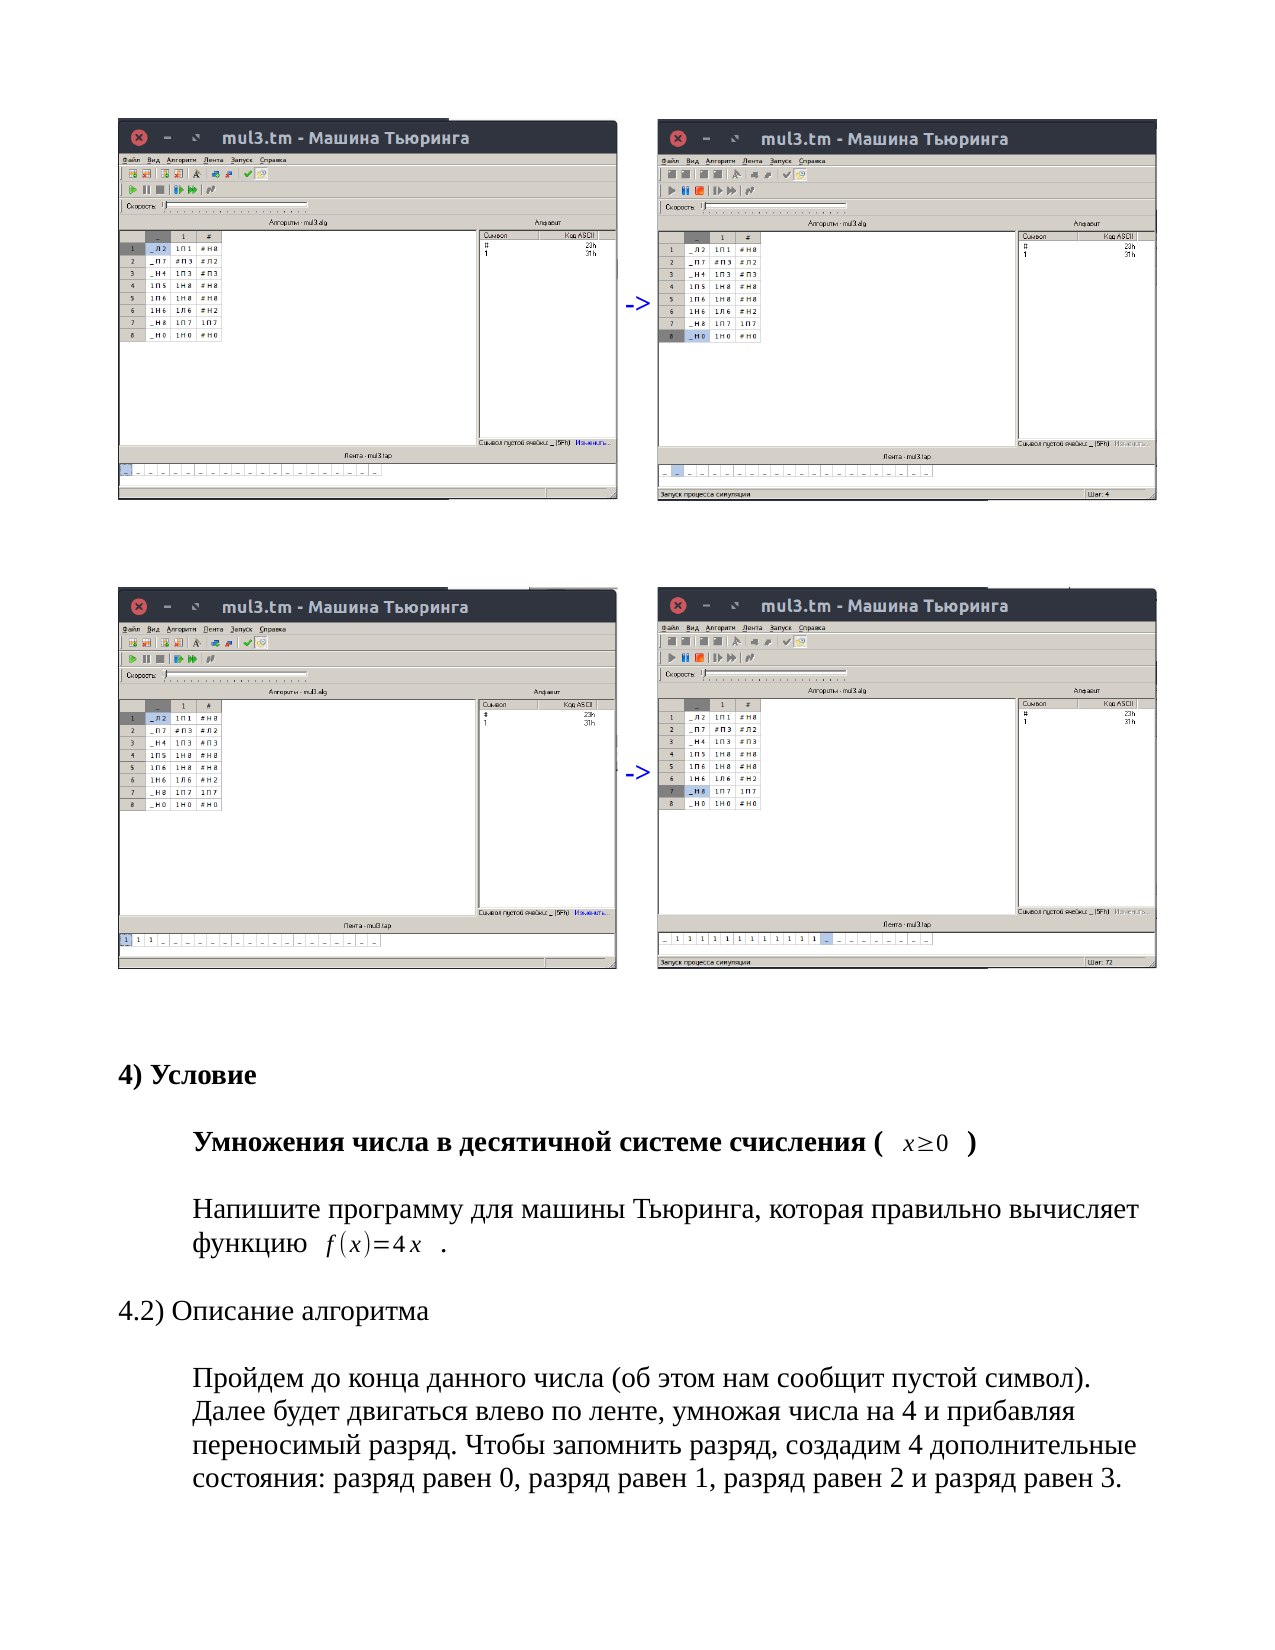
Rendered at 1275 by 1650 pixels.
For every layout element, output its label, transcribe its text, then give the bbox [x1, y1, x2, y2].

text -> [618, 755, 657, 789]
text Умножения числа в десятичной системе счисления () [118, 1124, 1157, 1158]
picture [118, 587, 618, 969]
picture [657, 587, 1157, 969]
text Напишите программу для машины Тьюринга, которая правильно вычисляет функцию. [118, 1191, 1157, 1259]
text 4) Условие [118, 1057, 1157, 1091]
text Пройдем до конца данного числа (об этом нам сообщит пустой символ). Далее будет двигаться влево по ленте, умножая числа на 4 и прибавляя переносимый разряд. Чтобы запомнить разряд, создадим 4 дополнительные состояния: разряд равен 0, разряд равен 1, разряд равен 2 и разряд равен 3. [118, 1360, 1157, 1494]
text 4.2) Описание алгоритма [118, 1293, 1157, 1326]
picture [118, 118, 618, 500]
picture [657, 119, 1157, 501]
text -> [618, 286, 657, 319]
